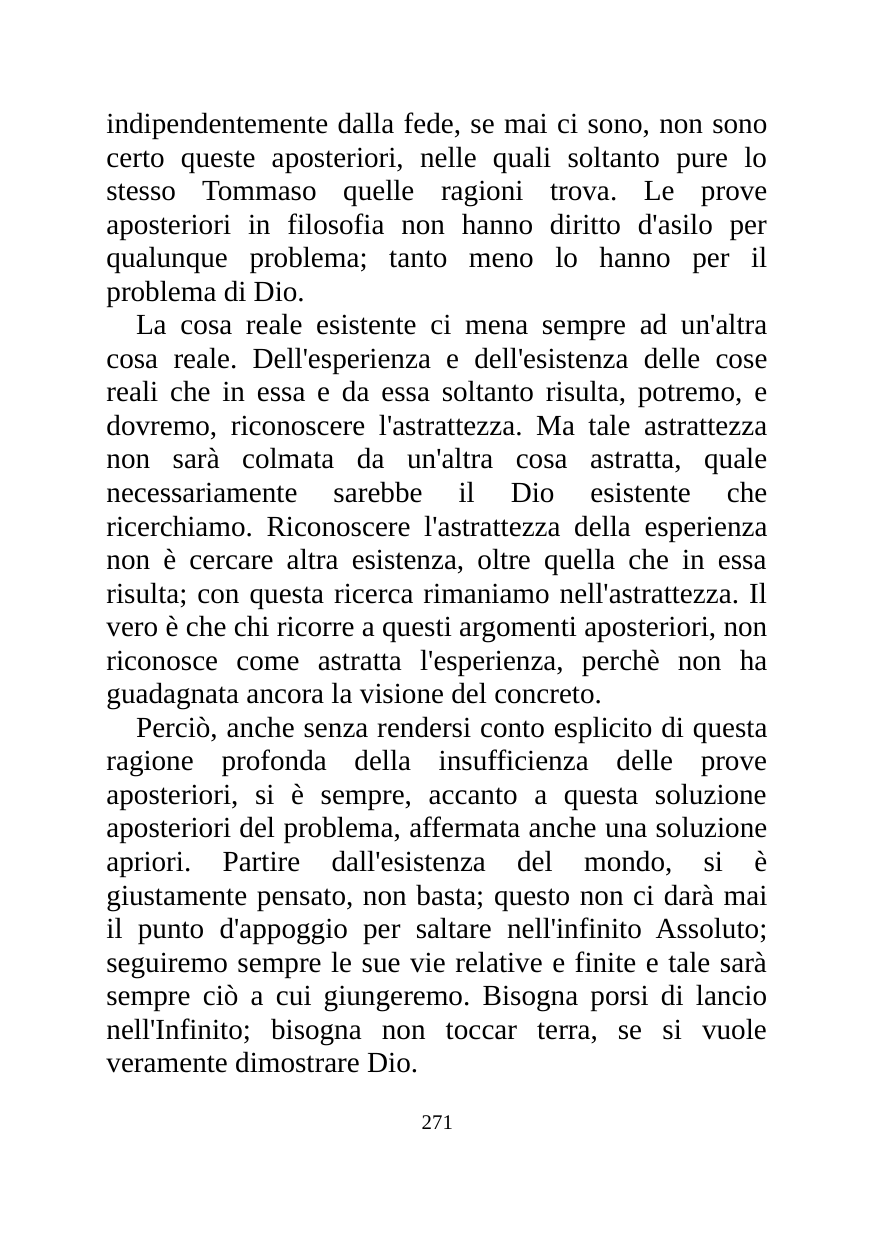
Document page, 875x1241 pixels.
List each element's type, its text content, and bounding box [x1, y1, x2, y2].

text Perciò, anche senza rendersi conto esplicito di questa ragione profonda della insufficienza delle prove aposteriori, si è sempre, accanto a questa soluzione aposteriori del problema, affermata anche una soluzione apriori. Partire dall'esistenza del mondo, si è giustamente pensato, non basta; questo non ci darà mai il punto d'appoggio per saltare nell'infinito Assoluto; seguiremo sempre le sue vie relative e finite e tale sarà sempre ciò a cui giungeremo. Bisogna porsi di lancio nell'Infinito; bisogna non toccar terra, se si vuole veramente dimostrare Dio. [106, 710, 768, 1079]
text La cosa reale esistente ci mena sempre ad un'altra cosa reale. Dell'esperienza e dell'esistenza delle cose reali che in essa e da essa soltanto risulta, potremo, e dovremo, riconoscere l'astrattezza. Ma tale astrattezza non sarà colmata da un'altra cosa astratta, quale necessariamente sarebbe il Dio esistente che ricerchiamo. Riconoscere l'astrattezza della esperienza non è cercare altra esistenza, oltre quella che in essa risulta; con questa ricerca rimaniamo nell'astrattezza. Il vero è che chi ricorre a questi argomenti aposteriori, non riconosce come astratta l'esperienza, perchè non ha guadagnata ancora la visione del concreto. [106, 307, 768, 710]
text indipendentemente dalla fede, se mai ci sono, non sono certo queste aposteriori, nelle quali soltanto pure lo stesso Tommaso quelle ragioni trova. Le prove aposteriori in filosofia non hanno diritto d'asilo per qualunque problema; tanto meno lo hanno per il problema di Dio. [106, 106, 768, 307]
